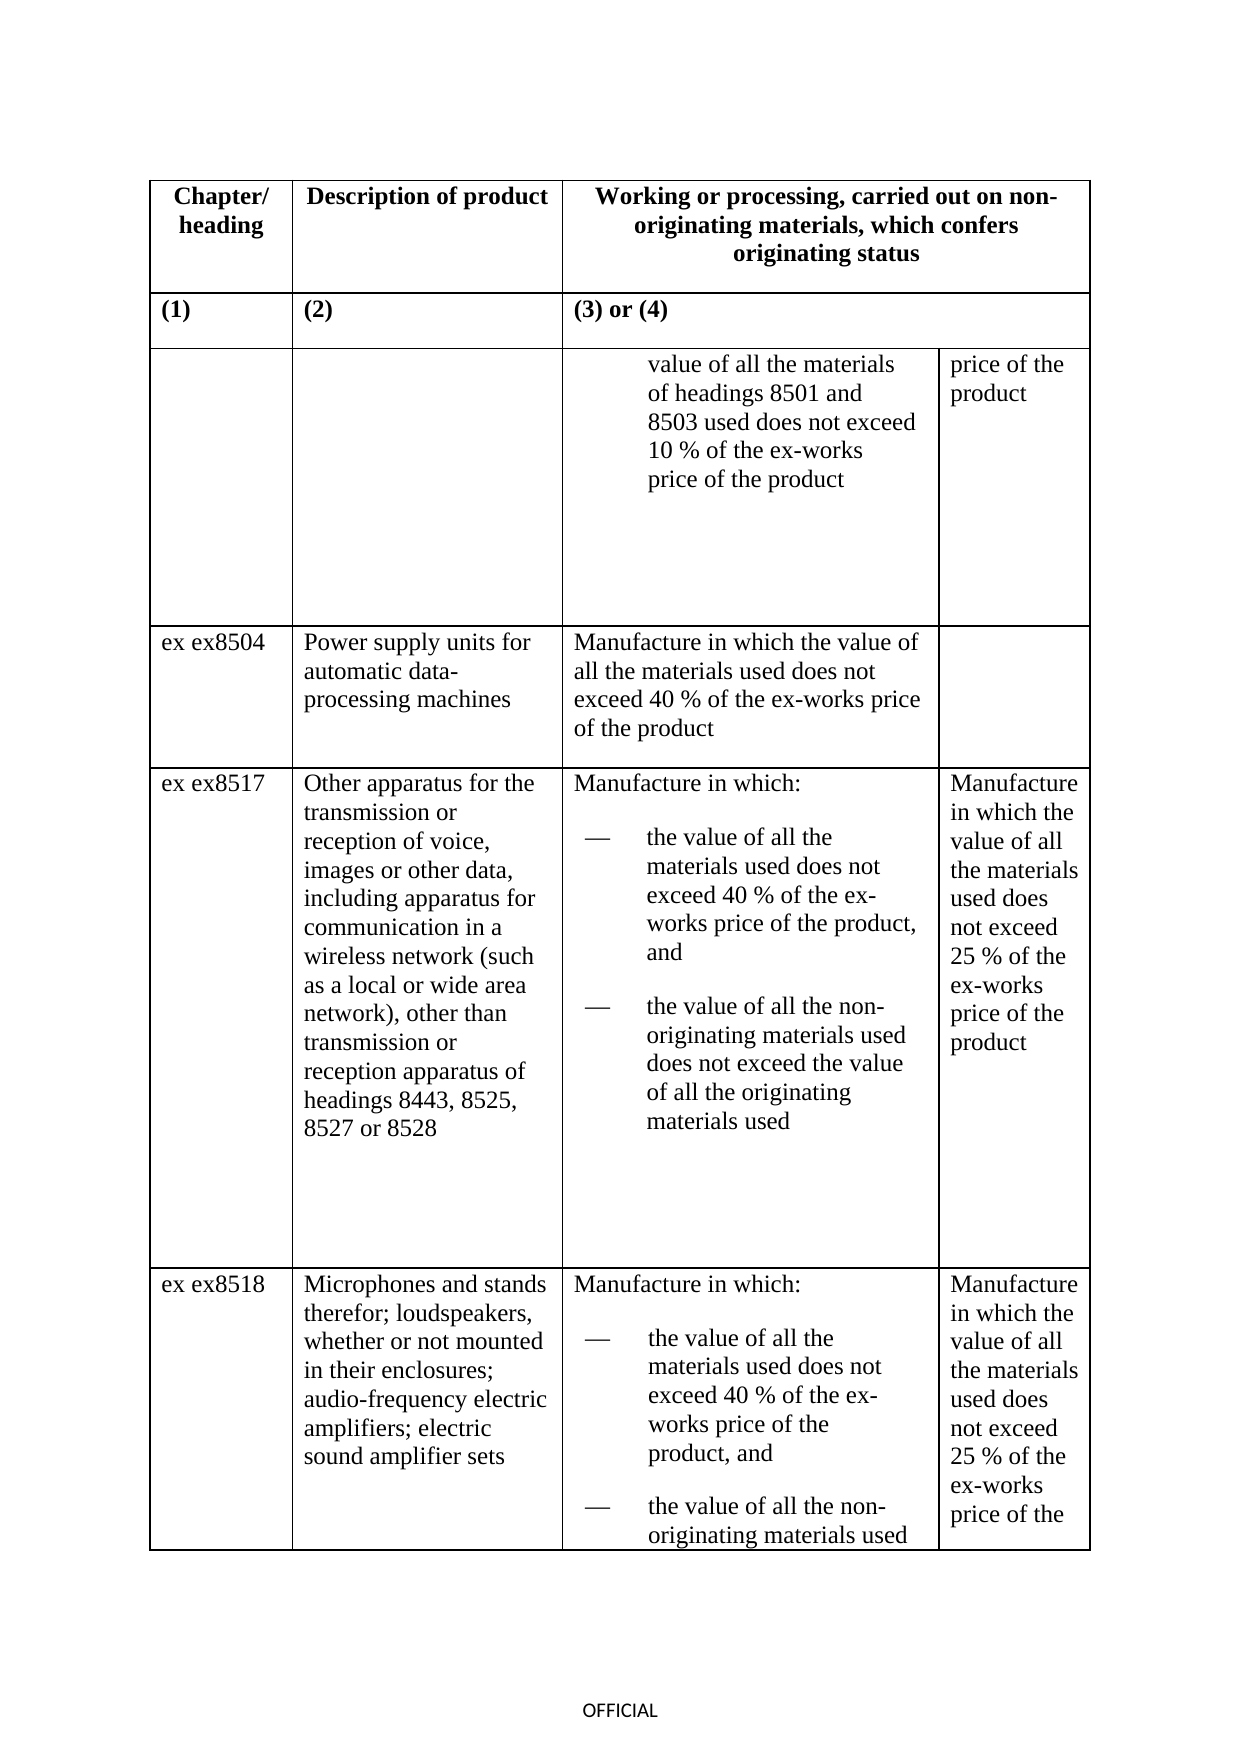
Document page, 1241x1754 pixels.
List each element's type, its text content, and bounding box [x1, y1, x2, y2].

table_cell Power supply units for automatic data-processing machines [293, 627, 562, 767]
table_header — [574, 1323, 637, 1491]
table_cell [293, 349, 562, 625]
table_cell Manufacture in which the value of all the materials used does not exceed 40 % of the ex-works price of the product [563, 627, 938, 767]
table_cell ex ex8504 [151, 627, 292, 767]
table_cell Manufacture in which: [563, 1269, 938, 1549]
table_header — [574, 822, 635, 991]
table_cell [574, 349, 636, 518]
table_cell [940, 627, 1089, 767]
table_cell Manufacture in which the value of all the materials used does not exceed 25 % of the ex-works price of the [940, 1269, 1089, 1549]
table_cell [151, 349, 292, 625]
table_cell Manufacture in which: [563, 769, 938, 1267]
table_header the value of all the materials used does not exceed 40 % of the ex-works price of the product, and [635, 822, 928, 991]
table_cell — [574, 1491, 637, 1549]
table_cell (3) or (4) [563, 294, 1089, 348]
table_header Description of product [293, 181, 562, 292]
table_cell Other apparatus for the transmission or reception of voice, images or other data, including apparatus for communication in a wireless network (such as a local or wide area network), other than transmission or reception apparatus of headings 8443, 8525, 8527 or 8528 [293, 769, 562, 1267]
table_header Chapter/ heading [151, 181, 292, 292]
table_cell the value of all the non-originating materials used does not exceed the value of all the originating materials used [635, 991, 928, 1160]
table_header Working or processing, carried out on non-originating materials, which confers originating status [563, 181, 1089, 292]
table_cell (2) [293, 294, 562, 348]
table_cell — [574, 991, 635, 1160]
table_header the value of all the materials used does not exceed 40 % of the ex-works price of the product, and [637, 1323, 928, 1491]
table_cell (1) [151, 294, 292, 348]
table_cell [563, 349, 938, 625]
table_cell value of all the materials of headings 8501 and 8503 used does not exceed 10 % of the ex-works price of the product [636, 349, 928, 518]
table_cell Manufacture in which the value of all the materials used does not exceed 25 % of the ex-works price of the product [940, 769, 1089, 1267]
table_cell the value of all the non-originating materials used [637, 1491, 928, 1549]
table_cell Microphones and stands therefor; loudspeakers, whether or not mounted in their enclosures; audio-frequency electric amplifiers; electric sound amplifier sets [293, 1269, 562, 1549]
table_cell price of the product [940, 349, 1089, 625]
table_cell ex ex8518 [151, 1269, 292, 1549]
table_cell ex ex8517 [151, 769, 292, 1267]
